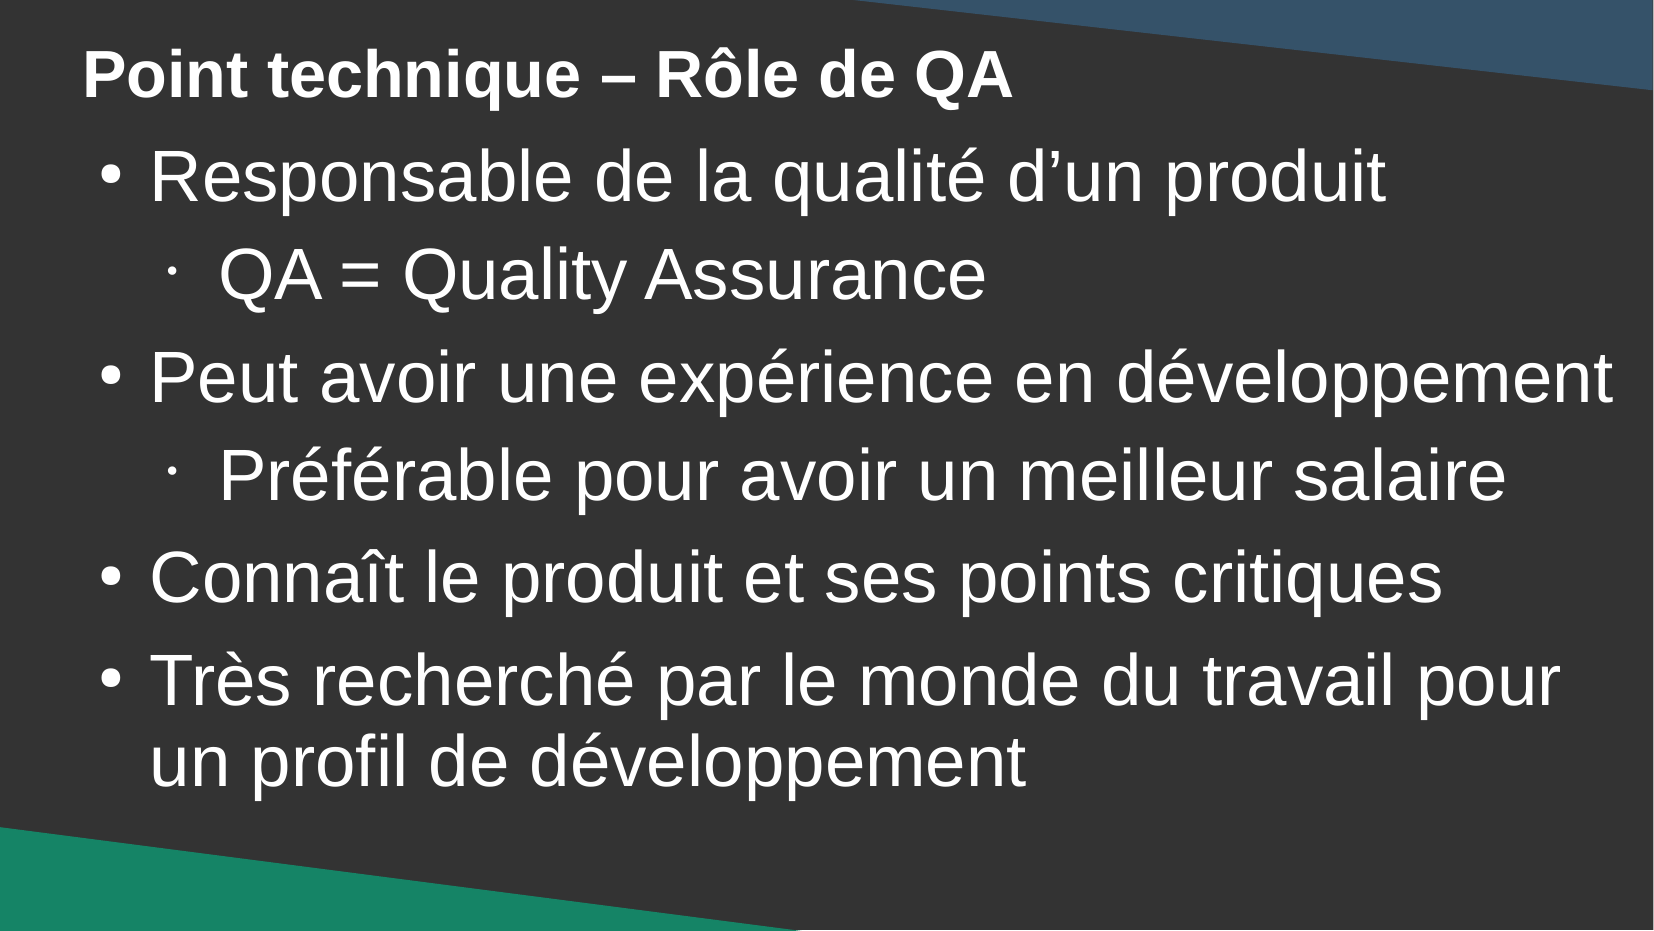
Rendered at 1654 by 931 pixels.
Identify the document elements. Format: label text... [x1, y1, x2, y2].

list Responsable de la qualité d’un produit QA = Quality Assurance Peut avoir une expérience en développement Préférable pour avoir un meilleur salaire Connaît le produit et ses points critiques Très recherché par le monde du travail pour un profil de développement [80, 135, 1620, 827]
text_box [853, 0, 1653, 91]
text_box [0, 827, 802, 931]
title Point technique – Rôle de QA [82, 37, 1571, 122]
